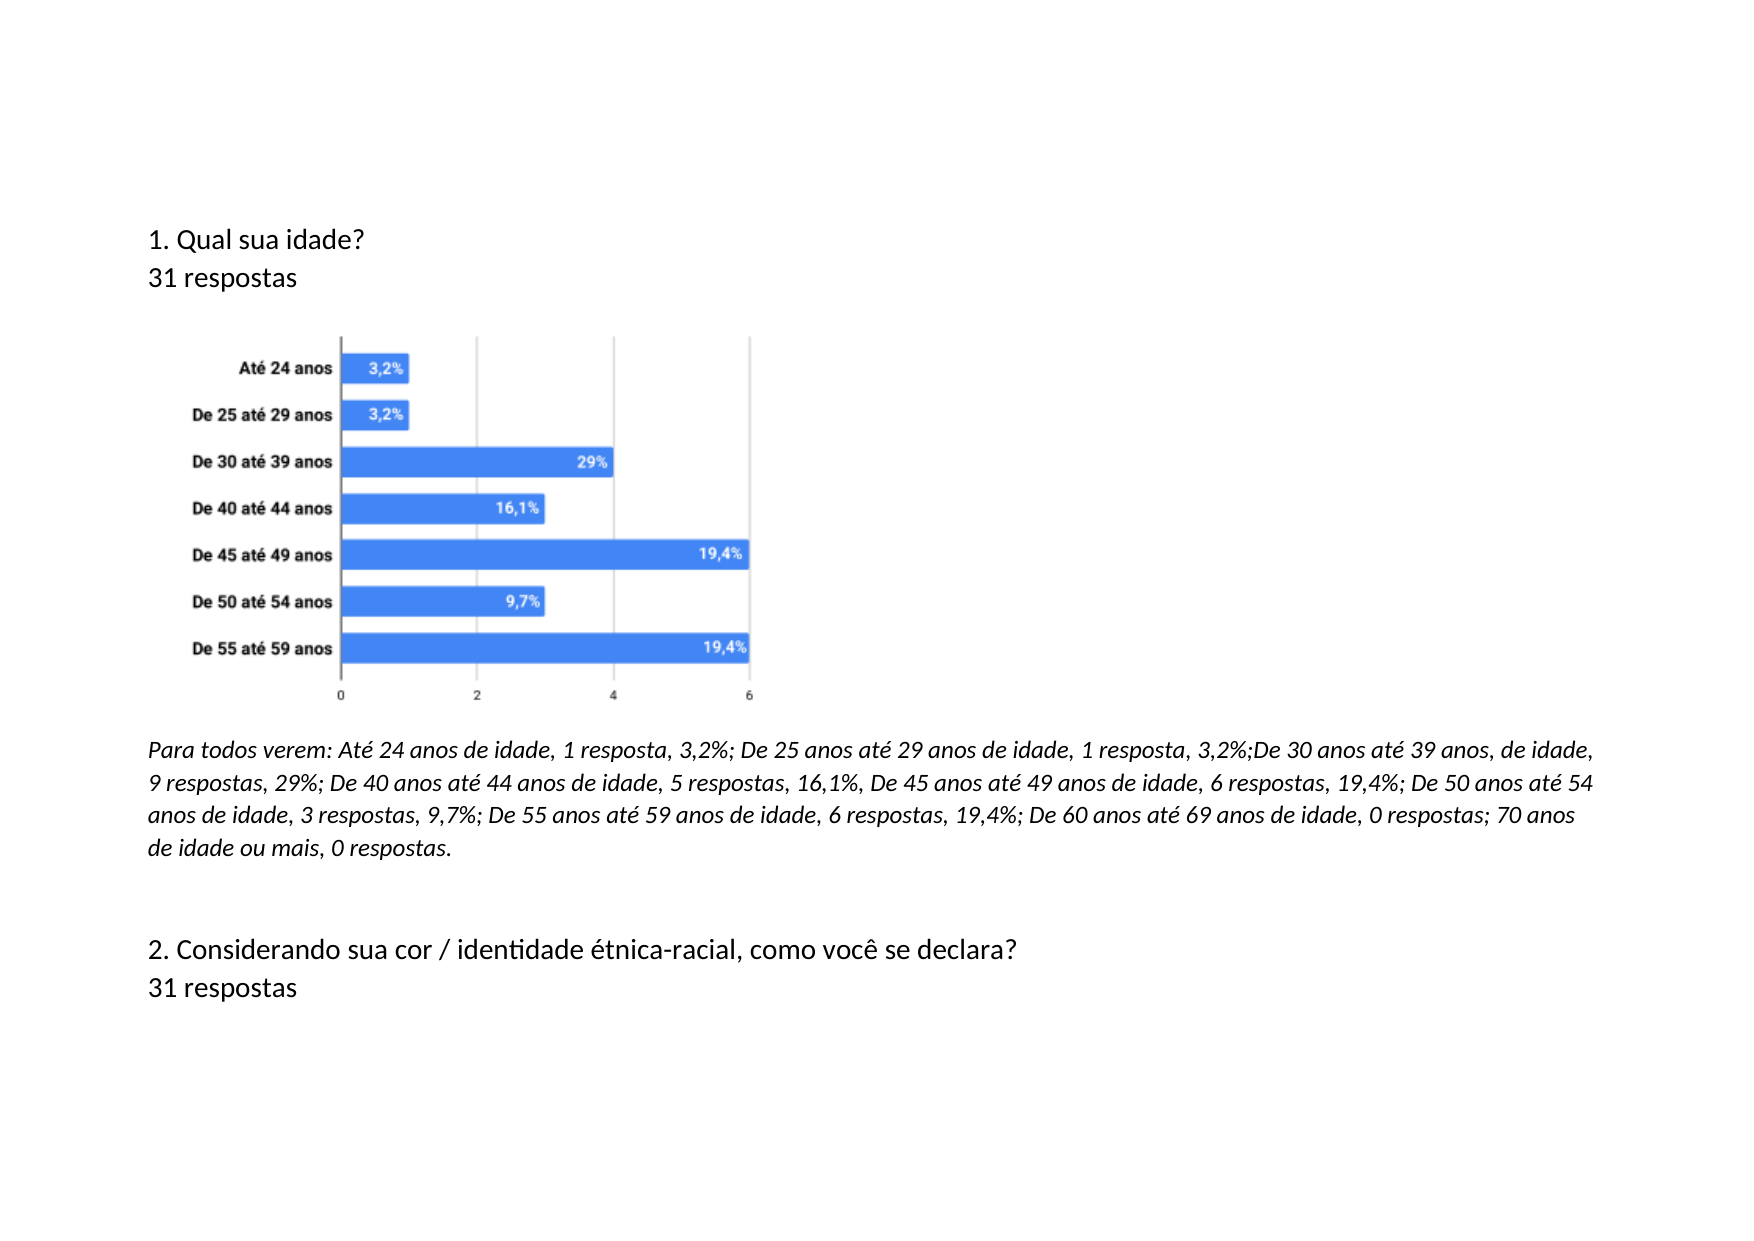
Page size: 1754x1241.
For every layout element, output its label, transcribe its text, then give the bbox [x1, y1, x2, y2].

text 2. Considerando sua cor / identidade étnica-racial, como você se declara? 31 respostas [148, 931, 1606, 1004]
text 1. Qual sua idade? [148, 221, 1606, 256]
text Para todos verem: Até 24 anos de idade, 1 resposta, 3,2%; De 25 anos até 29 anos de idade, 1 resposta, 3,2%;De 30 anos até 39 anos, de idade, 9 respostas, 29%; De 40 anos até 44 anos de idade, 5 respostas, 16,1%, De 45 anos até 49 anos de idade, 6 respostas, 19,4%; De 50 anos até 54 anos de idade, 3 respostas, 9,7%; De 55 anos até 59 anos de idade, 6 respostas, 19,4%; De 60 anos até 69 anos de idade, 0 respostas; 70 anos de idade ou mais, 0 respostas. [148, 734, 1606, 891]
text 31 respostas [148, 259, 1606, 294]
